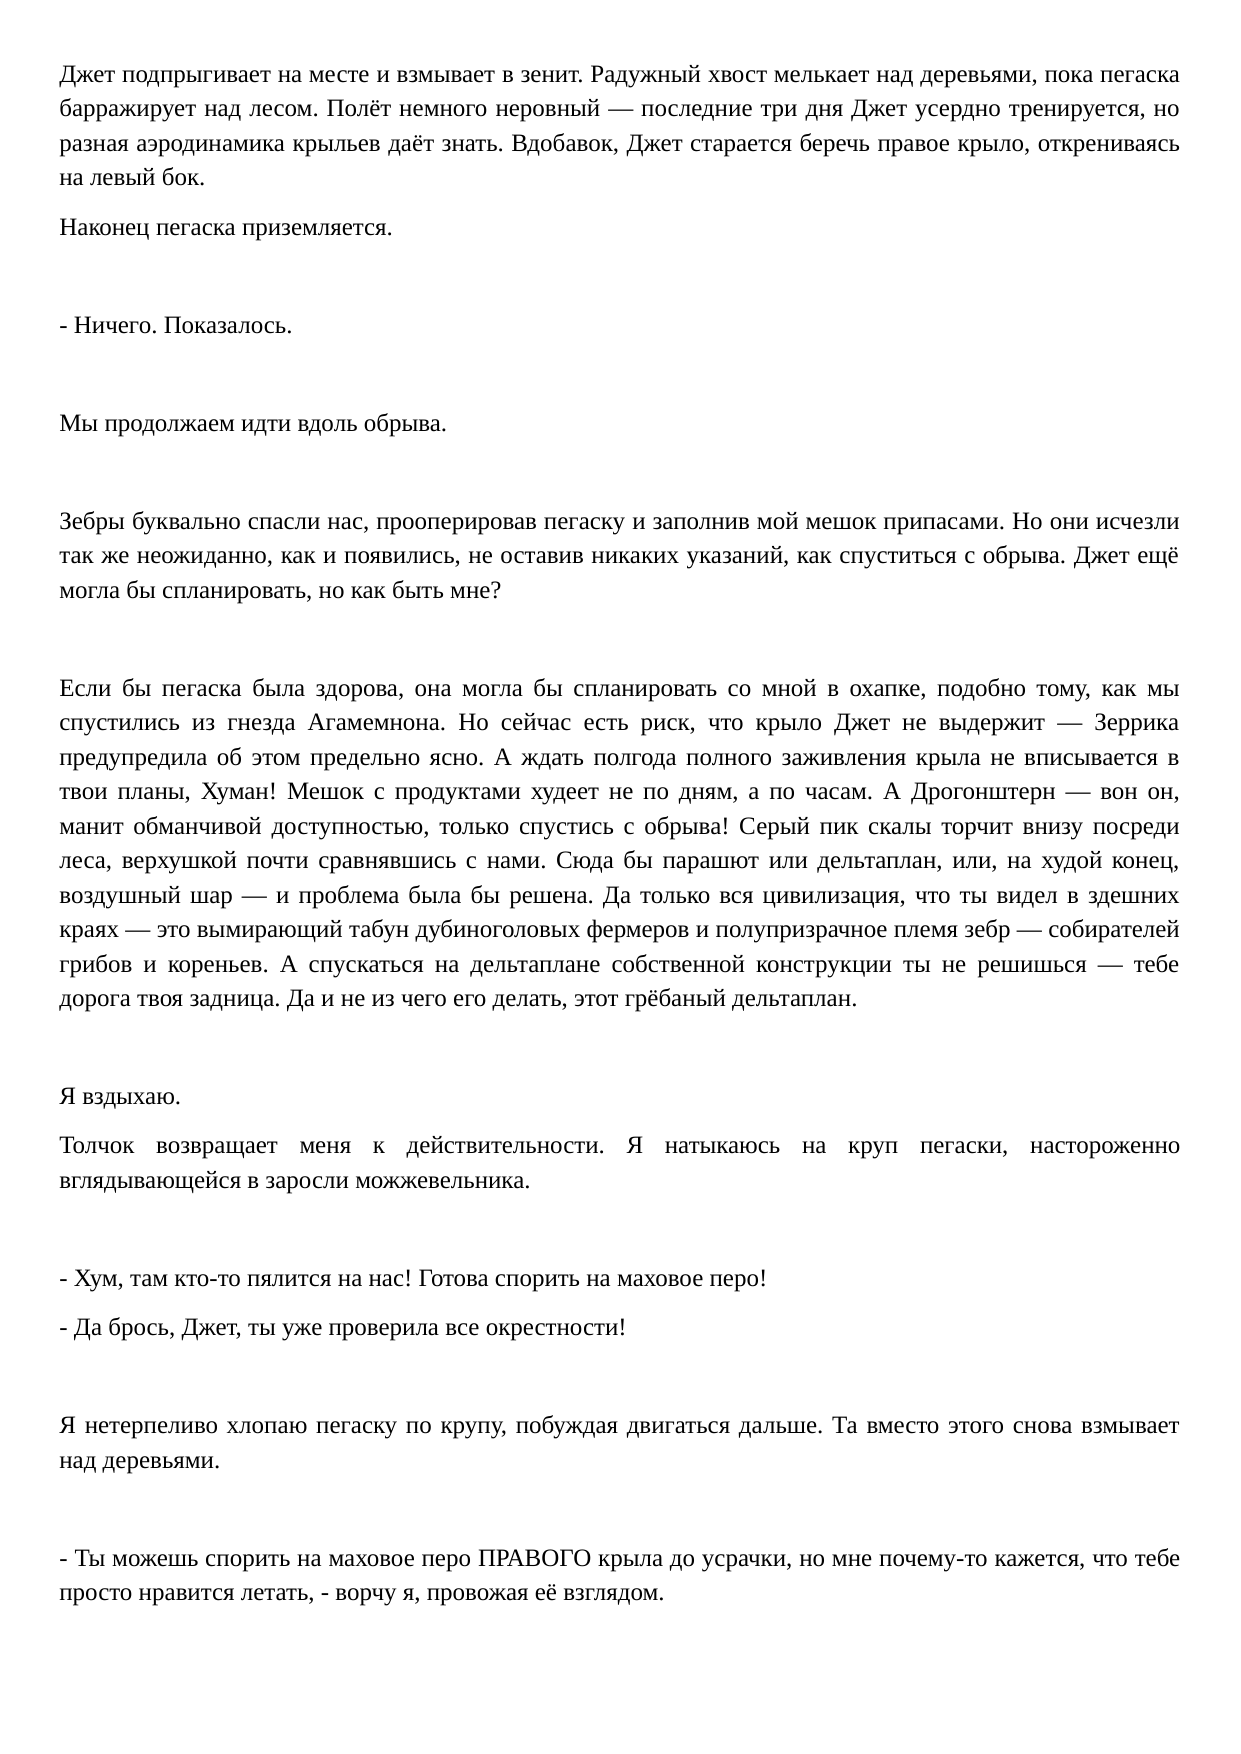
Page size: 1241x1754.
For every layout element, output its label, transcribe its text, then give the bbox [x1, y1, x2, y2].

text Я вздыхаю. [59, 1081, 1181, 1110]
text Наконец пегаска приземляется. [59, 212, 1181, 240]
text - Ты можешь спорить на маховое перо ПРАВОГО крыла до усрачки, но мне почему-то кажется, что тебе просто нравится летать, - ворчу я, провожая её взглядом. [59, 1543, 1181, 1606]
text - Хум, там кто-то пялится на нас! Готова спорить на маховое перо! [59, 1263, 1181, 1292]
text - Ничего. Показалось. [59, 310, 1181, 338]
text - Да брось, Джет, ты уже проверила все окрестности! [59, 1312, 1181, 1341]
text Джет подпрыгивает на месте и взмывает в зенит. Радужный хвост мелькает над деревьями, пока пегаска барражирует над лесом. Полёт немного неровный — последние три дня Джет усердно тренируется, но разная аэродинамика крыльев даёт знать. Вдобавок, Джет старается беречь правое крыло, открениваясь на левый бок. [59, 59, 1181, 191]
text Зебры буквально спасли нас, прооперировав пегаску и заполнив мой мешок припасами. Но они исчезли так же неожиданно, как и появились, не оставив никаких указаний, как спуститься с обрыва. Джет ещё могла бы спланировать, но как быть мне? [59, 506, 1181, 604]
text Мы продолжаем идти вдоль обрыва. [59, 408, 1181, 437]
text Я нетерпеливо хлопаю пегаску по крупу, побуждая двигаться дальше. Та вместо этого снова взмывает над деревьями. [59, 1410, 1181, 1473]
text Если бы пегаска была здорова, она могла бы спланировать со мной в охапке, подобно тому, как мы спустились из гнезда Агамемнона. Но сейчас есть риск, что крыло Джет не выдержит — Зеррика предупредила об этом предельно ясно. А ждать полгода полного заживления крыла не вписывается в твои планы, Хуман! Мешок с продуктами худеет не по дням, а по часам. А Дрогонштерн — вон он, манит обманчивой доступностью, только спустись с обрыва! Серый пик скалы торчит внизу посреди леса, верхушкой почти сравнявшись с нами. Сюда бы парашют или дельтаплан, или, на худой конец, воздушный шар — и проблема была бы решена. Да только вся цивилизация, что ты видел в здешних краях — это вымирающий табун дубиноголовых фермеров и полупризрачное племя зебр — собирателей грибов и кореньев. А спускаться на дельтаплане собственной конструкции ты не решишься — тебе дорога твоя задница. Да и не из чего его делать, этот грёбаный дельтаплан. [59, 673, 1181, 1012]
text Толчок возвращает меня к действительности. Я натыкаюсь на круп пегаски, настороженно вглядывающейся в заросли можжевельника. [59, 1131, 1181, 1194]
